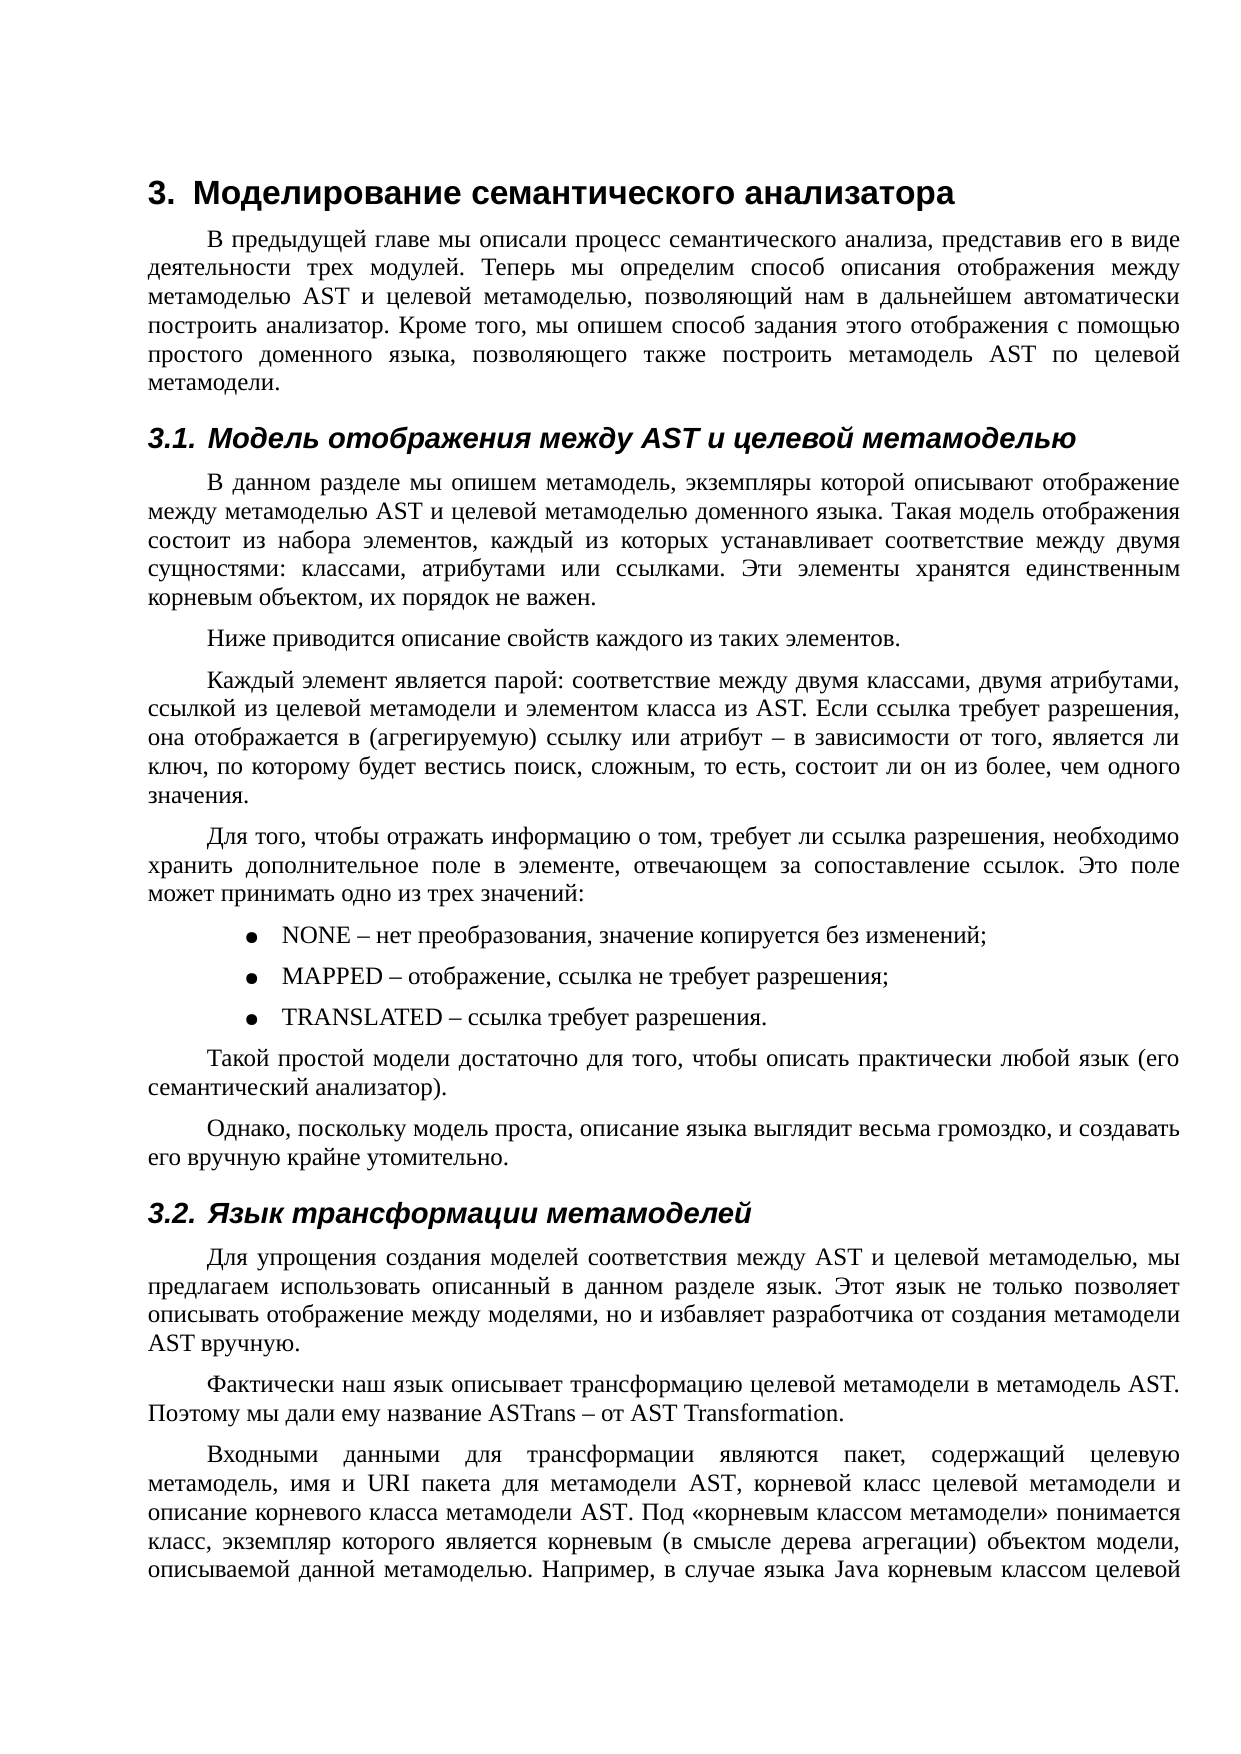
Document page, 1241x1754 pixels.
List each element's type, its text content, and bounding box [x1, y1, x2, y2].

subtitle Моделирование семантического анализатора [148, 173, 1181, 211]
text Фактически наш язык описывает трансформацию целевой метамодели в метамодель AST. Поэтому мы дали ему название ASTrans – от AST Transformation. [148, 1369, 1181, 1427]
text Входными данными для трансформации являются пакет, содержащий целевую метамодель, имя и URI пакета для метамодели AST, корневой класс целевой метамодели и описание корневого класса метамодели AST. Под «корневым классом метамодели» понимается класс, экземпляр которого является корневым (в смысле дерева агрегации) объектом модели, описываемой данной метамоделью. Например, в случае языка Java корневым классом целевой [148, 1439, 1181, 1583]
list MAPPED – отображение, ссылка не требует разрешения; [185, 961, 1181, 990]
subtitle Модель отображения между AST и целевой метамоделью [148, 421, 1181, 455]
text Такой простой модели достаточно для того, чтобы описать практически любой язык (его семантический анализатор). [148, 1043, 1181, 1101]
text Для того, чтобы отражать информацию о том, требует ли ссылка разрешения, необходимо хранить дополнительное поле в элементе, отвечающем за сопоставление ссылок. Это поле может принимать одно из трех значений: [148, 821, 1181, 907]
subtitle Язык трансформации метамоделей [148, 1196, 1181, 1229]
text Каждый элемент является парой: соответствие между двумя классами, двумя атрибутами, ссылкой из целевой метамодели и элементом класса из AST. Если ссылка требует разрешения, она отображается в (агрегируемую) ссылку или атрибут – в зависимости от того, является ли ключ, по которому будет вестись поиск, сложным, то есть, состоит ли он из более, чем одного значения. [148, 665, 1181, 808]
text Для упрощения создания моделей соответствия между AST и целевой метамоделью, мы предлагаем использовать описанный в данном разделе язык. Этот язык не только позволяет описывать отображение между моделями, но и избавляет разработчика от создания метамодели AST вручную. [148, 1242, 1181, 1357]
list NONE – нет преобразования, значение копируется без изменений; [185, 920, 1181, 948]
text Ниже приводится описание свойств каждого из таких элементов. [148, 623, 1181, 652]
text Однако, поскольку модель проста, описание языка выглядит весьма громоздко, и создавать его вручную крайне утомительно. [148, 1113, 1181, 1171]
list TRANSLATED – ссылка требует разрешения. [185, 1002, 1181, 1031]
text В предыдущей главе мы описали процесс семантического анализа, представив его в виде деятельности трех модулей. Теперь мы определим способ описания отображения между метамоделью AST и целевой метамоделью, позволяющий нам в дальнейшем автоматически построить анализатор. Кроме того, мы опишем способ задания этого отображения с помощью простого доменного языка, позволяющего также построить метамодель AST по целевой метамодели. [148, 224, 1181, 396]
text В данном разделе мы опишем метамодель, экземпляры которой описывают отображение между метамоделью AST и целевой метамоделью доменного языка. Такая модель отображения состоит из набора элементов, каждый из которых устанавливает соответствие между двумя сущностями: классами, атрибутами или ссылками. Эти элементы хранятся единственным корневым объектом, их порядок не важен. [148, 467, 1181, 611]
